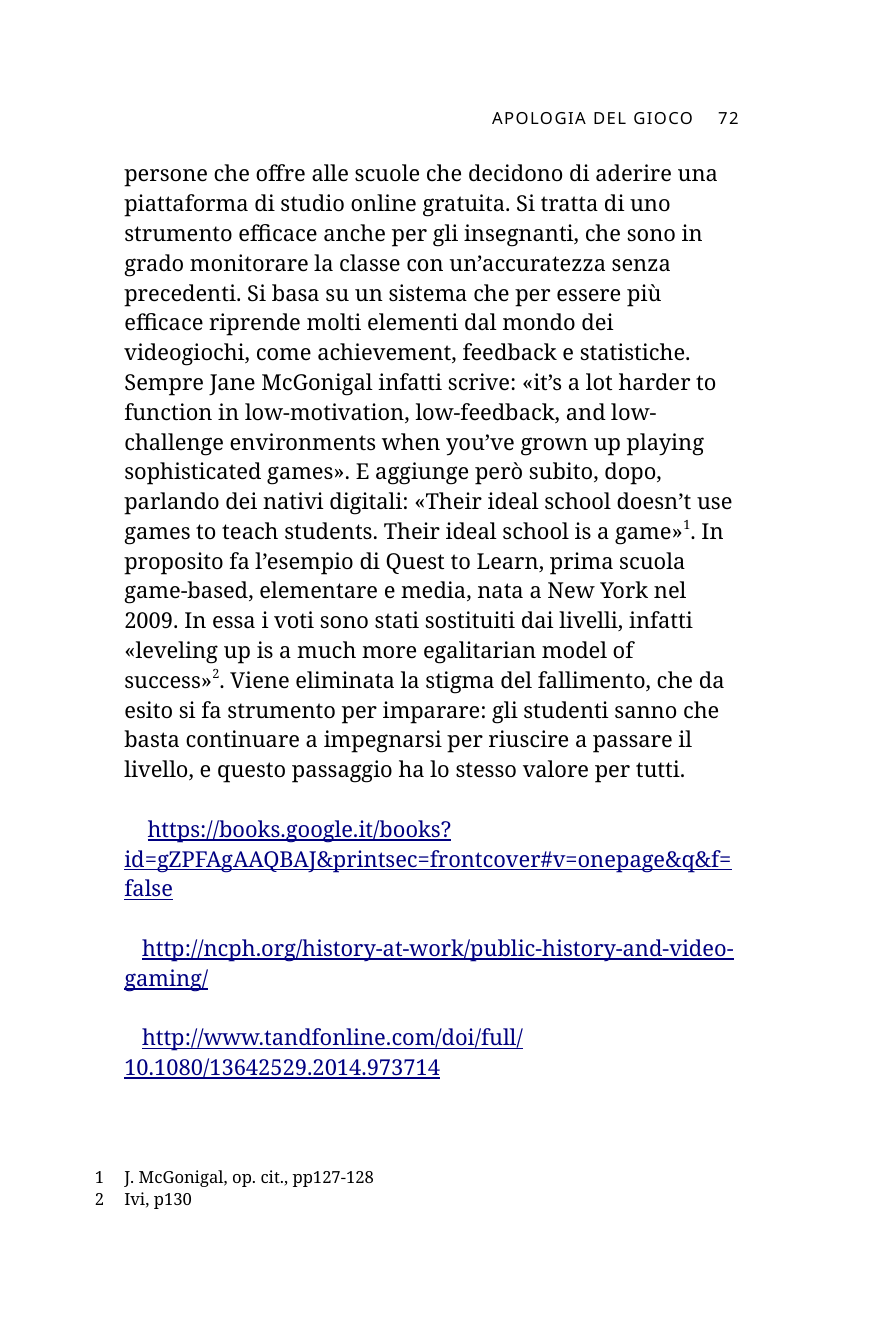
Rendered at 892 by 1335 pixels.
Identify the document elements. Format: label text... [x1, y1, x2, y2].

text J. McGonigal, op. cit., pp127-128 [94, 1165, 738, 1188]
text Ivi, p130 [94, 1188, 738, 1211]
text http://www.tandfonline.com/doi/full/10.1080/13642529.2014.973714 [124, 1022, 738, 1082]
text http://ncph.org/history-at-work/public-history-and-video-gaming/ [124, 933, 738, 993]
text persone che offre alle scuole che decidono di aderire una piattaforma di studio online gratuita. Si tratta di uno strumento efficace anche per gli insegnanti, che sono in grado monitorare la classe con un’accuratezza senza precedenti. Si basa su un sistema che per essere più efficace riprende molti elementi dal mondo dei videogiochi, come achievement, feedback e statistiche. Sempre Jane McGonigal infatti scrive: «it’s a lot harder to function in low-motivation, low-feedback, and low-challenge environments when you’ve grown up playing sophisticated games». E aggiunge però subito, dopo, parlando dei nativi digitali: «Their ideal school doesn’t use games to teach students. Their ideal school is a game». In proposito fa l’esempio di Quest to Learn, prima scuola game-based, elementare e media, nata a New York nel 2009. In essa i voti sono stati sostituiti dai livelli, infatti «leveling up is a much more egalitarian model of success». Viene eliminata la stigma del fallimento, che da esito si fa strumento per imparare: gli studenti sanno che basta continuare a impegnarsi per riuscire a passare il livello, e questo passaggio ha lo stesso valore per tutti. [124, 158, 738, 784]
text https://books.google.it/books?id=gZPFAgAAQBAJ&printsec=frontcover#v=onepage&q&f=false [124, 814, 738, 903]
